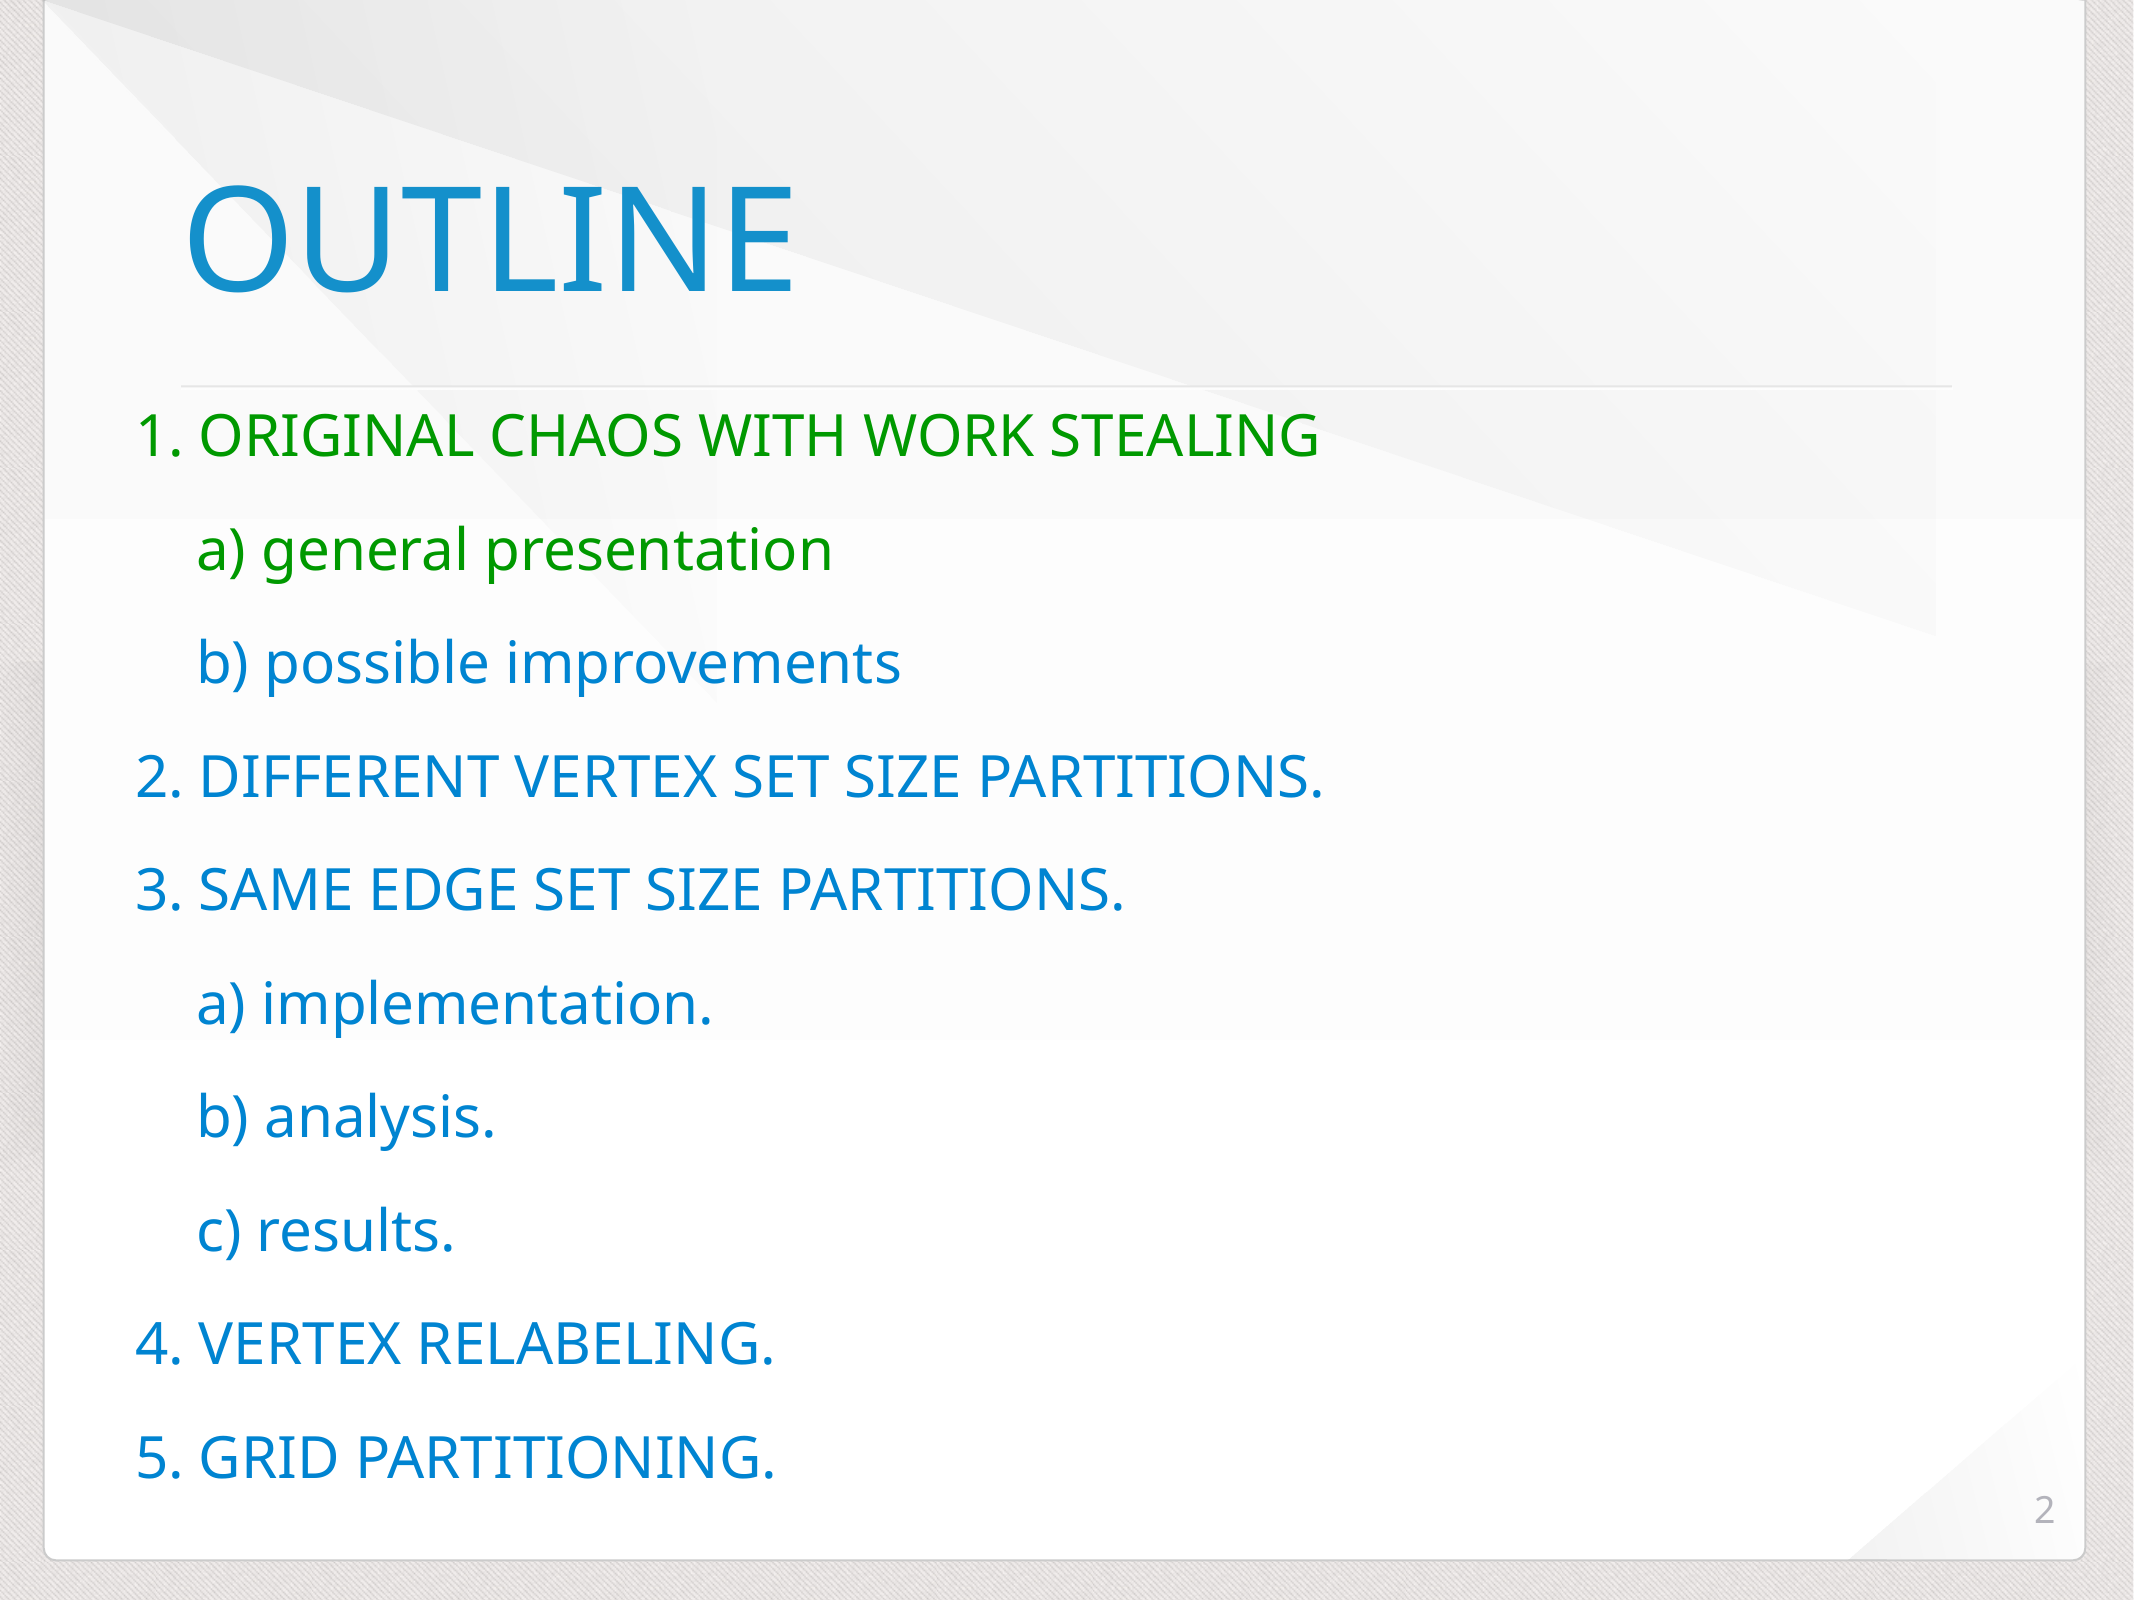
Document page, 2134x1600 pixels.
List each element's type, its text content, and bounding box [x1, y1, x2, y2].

slide_number [1909, 1476, 2071, 1548]
list 1. ORIGINAL CHAOS WITH WORK STEALING a) general presentation b) possible improvements 2. DIFFERENT VERTEX SET SIZE PARTITIONS. 3. SAME EDGE SET SIZE PARTITIONS. a) implementation. b) analysis. c) results. 4. VERTEX RELABELING. 5. GRID PARTITIONING. [135, 285, 1453, 1244]
title OUTLINE [181, 145, 1953, 355]
picture [0, 0, 2134, 1600]
